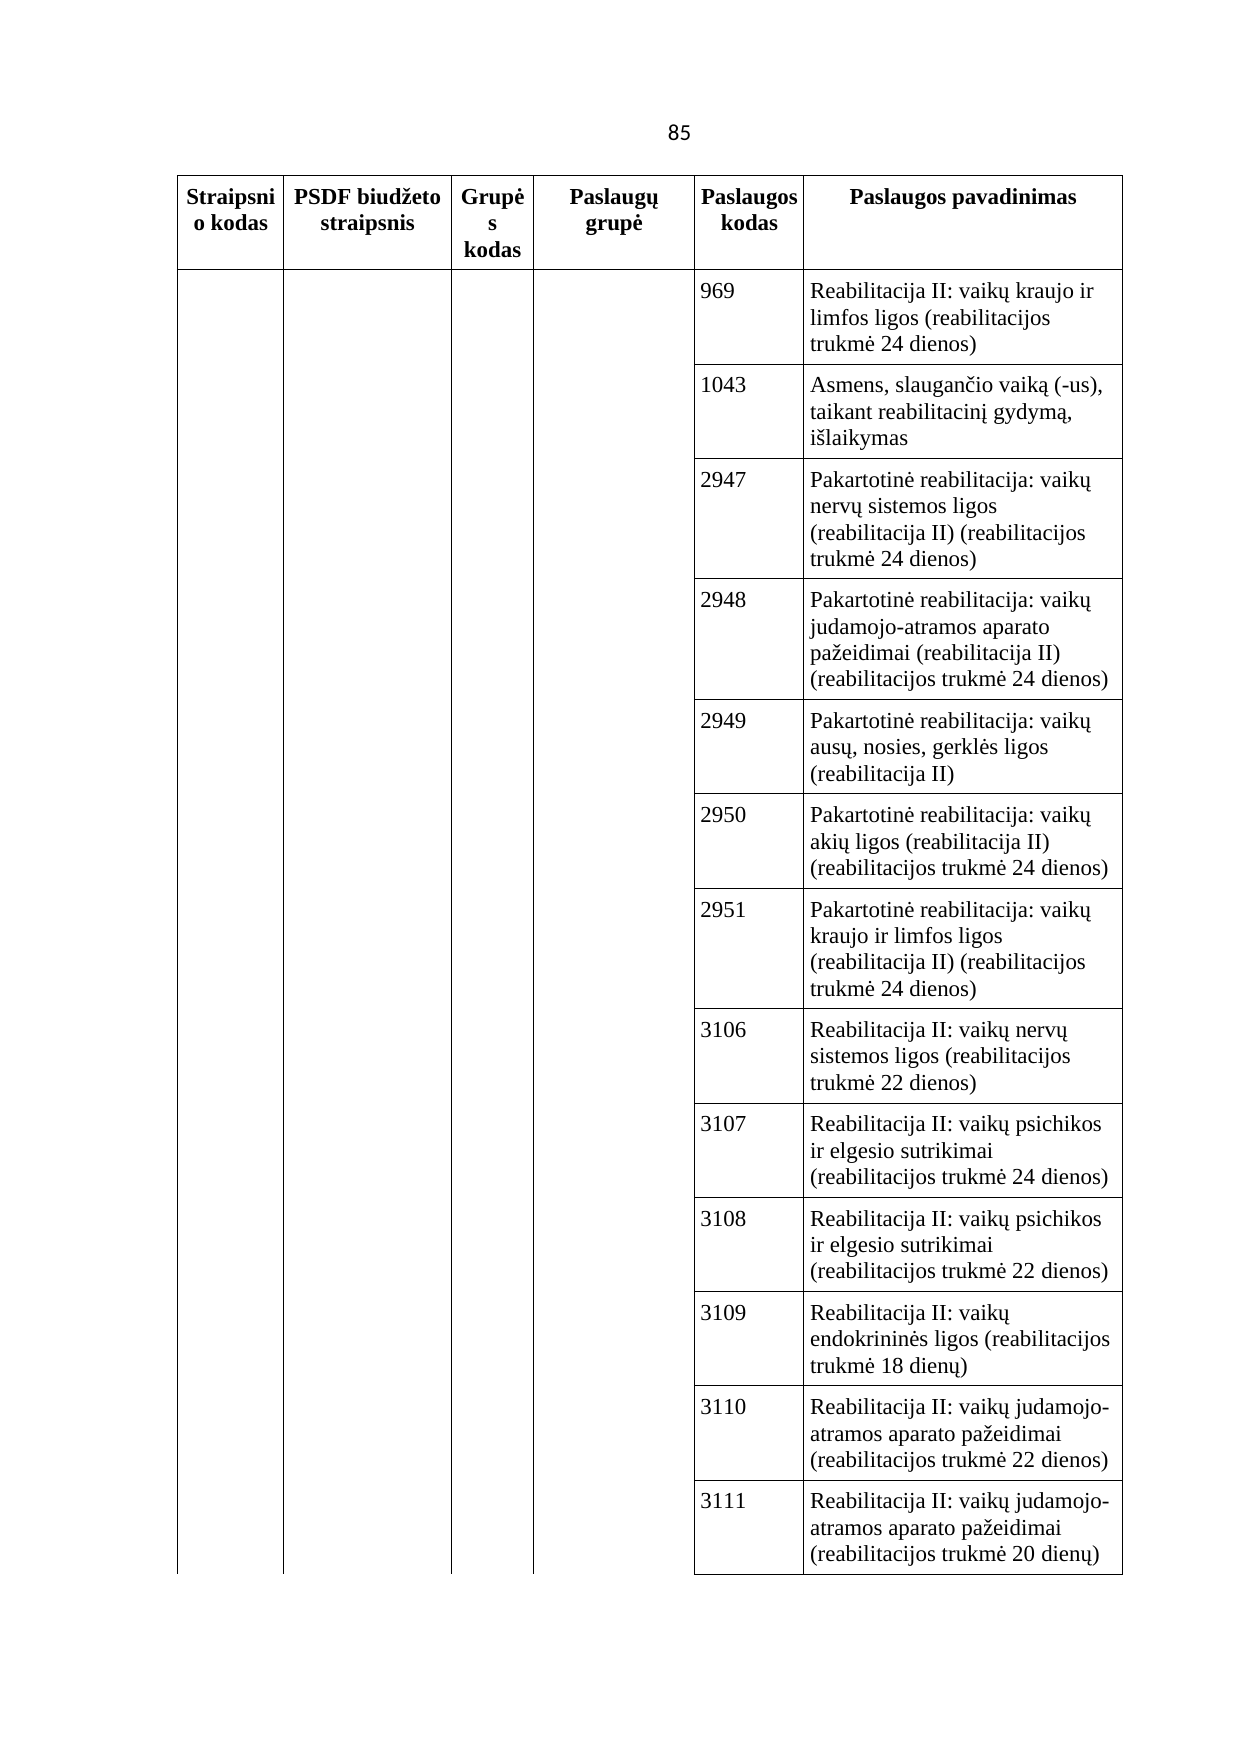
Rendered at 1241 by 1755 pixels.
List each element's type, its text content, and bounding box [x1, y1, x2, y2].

table_cell [284, 1197, 451, 1291]
table_cell 3111 [695, 1481, 803, 1574]
table_cell 3106 [695, 1009, 803, 1102]
table_cell [178, 1291, 283, 1385]
table_header Paslaugos kodas [695, 176, 803, 269]
table_cell 969 [695, 270, 803, 363]
table_cell [178, 270, 283, 363]
table_cell 2949 [695, 700, 803, 793]
table_cell [452, 1385, 533, 1479]
table_cell [284, 1291, 451, 1385]
table_cell [284, 888, 451, 1008]
table_cell [178, 1008, 283, 1102]
table_cell [534, 1103, 694, 1197]
table_cell [534, 888, 694, 1008]
table_header Paslaugų grupė [534, 176, 694, 269]
table_cell [452, 578, 533, 699]
table_cell [534, 1385, 694, 1479]
table_cell [534, 364, 694, 458]
table_cell [284, 578, 451, 699]
table_cell [178, 793, 283, 887]
table_cell 2947 [695, 459, 803, 578]
table_cell Reabilitacija II: vaikų kraujo ir limfos ligos (reabilitacijos trukmė 24 dienos) [804, 270, 1122, 363]
table_cell Pakartotinė reabilitacija: vaikų judamojo-atramos aparato pažeidimai (reabilitacija II) (reabilitacijos trukmė 24 dienos) [804, 579, 1122, 699]
table_cell [284, 270, 451, 363]
table_cell [534, 1480, 694, 1574]
table_cell [178, 1103, 283, 1197]
table_cell [178, 458, 283, 578]
table_cell [452, 1103, 533, 1197]
table_cell Reabilitacija II: vaikų psichikos ir elgesio sutrikimai (reabilitacijos trukmė 22 dienos) [804, 1198, 1122, 1291]
table_cell [452, 1291, 533, 1385]
table_cell [534, 270, 694, 363]
table_cell [534, 578, 694, 699]
table_cell [178, 1385, 283, 1479]
table_cell 2951 [695, 889, 803, 1008]
table_cell [178, 364, 283, 458]
table_cell [534, 1197, 694, 1291]
table_cell 2950 [695, 794, 803, 887]
table_cell [284, 1008, 451, 1102]
table_cell Pakartotinė reabilitacija: vaikų akių ligos (reabilitacija II) (reabilitacijos trukmė 24 dienos) [804, 794, 1122, 887]
table_cell Pakartotinė reabilitacija: vaikų ausų, nosies, gerklės ligos (reabilitacija II) [804, 700, 1122, 793]
table_cell [452, 1197, 533, 1291]
table_header Grupės kodas [452, 176, 533, 269]
table_cell [284, 793, 451, 887]
table_header Paslaugos pavadinimas [804, 176, 1122, 269]
table_cell [284, 1480, 451, 1574]
table_cell Asmens, slaugančio vaiką (-us), taikant reabilitacinį gydymą, išlaikymas [804, 365, 1122, 458]
table_cell 3108 [695, 1198, 803, 1291]
table_cell [452, 1008, 533, 1102]
table_cell [452, 270, 533, 363]
table_cell Reabilitacija II: vaikų judamojo-atramos aparato pažeidimai (reabilitacijos trukmė 22 dienos) [804, 1386, 1122, 1479]
table_cell [178, 888, 283, 1008]
table_header Straipsnio kodas [178, 176, 283, 269]
table_cell 3109 [695, 1292, 803, 1385]
table_cell 1043 [695, 365, 803, 458]
table_cell [452, 364, 533, 458]
table_cell 3110 [695, 1386, 803, 1479]
table_cell [284, 1103, 451, 1197]
table_cell Pakartotinė reabilitacija: vaikų nervų sistemos ligos (reabilitacija II) (reabilitacijos trukmė 24 dienos) [804, 459, 1122, 578]
table_header PSDF biudžeto straipsnis [284, 176, 451, 269]
table_cell [452, 1480, 533, 1574]
table_cell [534, 699, 694, 793]
table_cell 2948 [695, 579, 803, 699]
table_cell [534, 1008, 694, 1102]
table_cell [452, 458, 533, 578]
table_cell [284, 458, 451, 578]
table_cell [178, 1197, 283, 1291]
table_cell [284, 364, 451, 458]
table_cell [534, 458, 694, 578]
table_cell Pakartotinė reabilitacija: vaikų kraujo ir limfos ligos (reabilitacija II) (reabilitacijos trukmė 24 dienos) [804, 889, 1122, 1008]
table_cell 3107 [695, 1104, 803, 1197]
table_cell [452, 888, 533, 1008]
table_cell Reabilitacija II: vaikų endokrininės ligos (reabilitacijos trukmė 18 dienų) [804, 1292, 1122, 1385]
table_cell [178, 578, 283, 699]
table_cell [452, 699, 533, 793]
table_cell [534, 793, 694, 887]
table_cell Reabilitacija II: vaikų psichikos ir elgesio sutrikimai (reabilitacijos trukmė 24 dienos) [804, 1104, 1122, 1197]
table_cell [178, 699, 283, 793]
table_cell [178, 1480, 283, 1574]
table_cell [534, 1291, 694, 1385]
table_cell [452, 793, 533, 887]
table_cell Reabilitacija II: vaikų nervų sistemos ligos (reabilitacijos trukmė 22 dienos) [804, 1009, 1122, 1102]
table_cell [284, 1385, 451, 1479]
table_cell Reabilitacija II: vaikų judamojo-atramos aparato pažeidimai (reabilitacijos trukmė 20 dienų) [804, 1481, 1122, 1574]
table_cell [284, 699, 451, 793]
